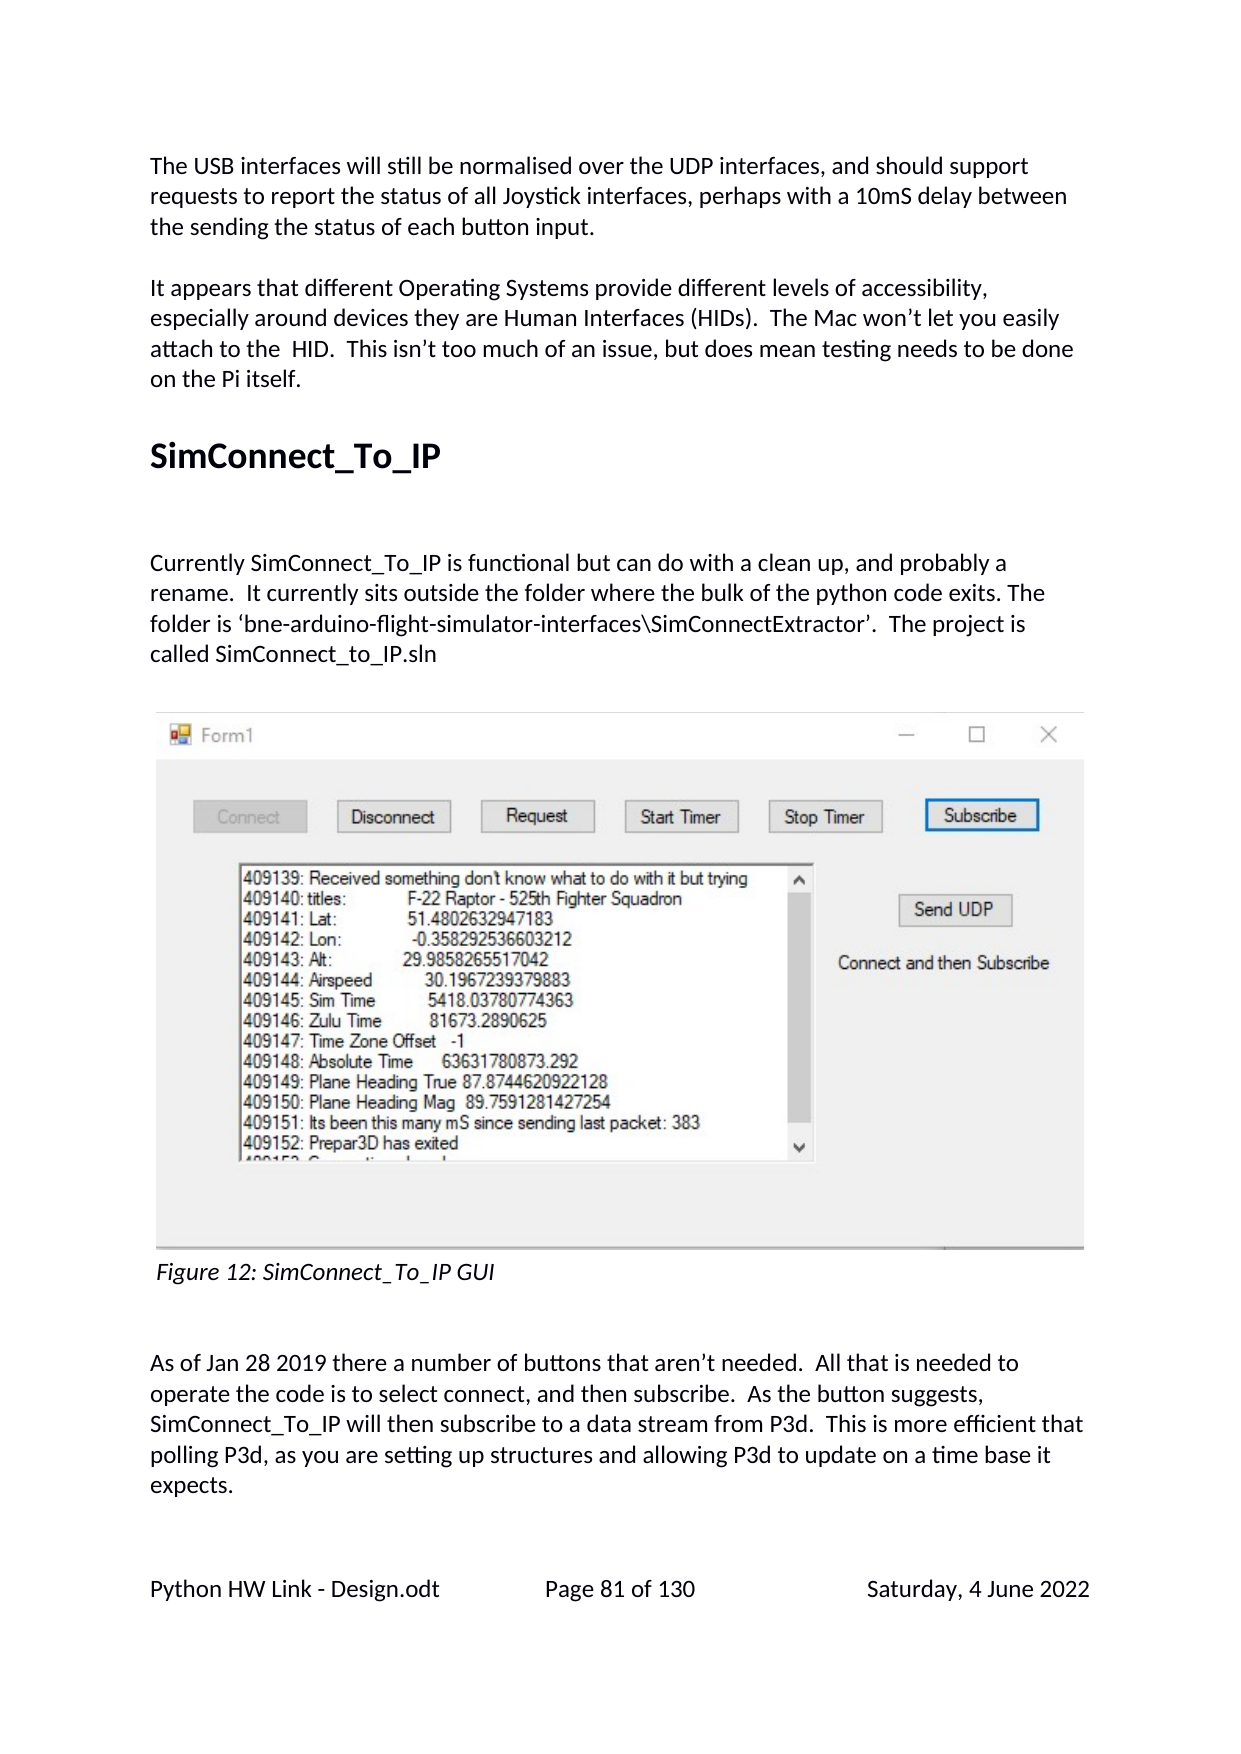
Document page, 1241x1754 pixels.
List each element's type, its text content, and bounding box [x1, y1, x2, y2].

text The USB interfaces will still be normalised over the UDP interfaces, and should support requests to report the status of all Joystick interfaces, perhaps with a 10mS delay between the sending the status of each button input. [150, 150, 1090, 242]
picture [156, 712, 1085, 1250]
text It appears that different Operating Systems provide different levels of accessibility, especially around devices they are Human Interfaces (HIDs). The Mac won’t let you easily attach to the HID. This isn’t too much of an issue, but does mean testing needs to be done on the Pi itself. [150, 272, 1090, 394]
text Currently SimConnect_To_IP is functional but can do with a clean up, and probably a rename. It currently sits outside the folder where the bulk of the python code exits. The folder is ‘bne-arduino-flight-simulator-interfaces\SimConnectExtractor’. The project is called SimConnect_to_IP.sln [150, 547, 1090, 669]
text Figure 12: SimConnect_To_IP GUI [156, 1250, 1084, 1286]
text As of Jan 28 2019 there a number of buttons that aren’t needed. All that is needed to operate the code is to select connect, and then subscribe. As the button suggests, SimConnect_To_IP will then subscribe to a data stream from P3d. This is more efficient that polling P3d, as you are setting up structures and allowing P3d to update on a time base it expects. [150, 1347, 1090, 1500]
subtitle SimConnect_To_IP [150, 432, 1090, 477]
